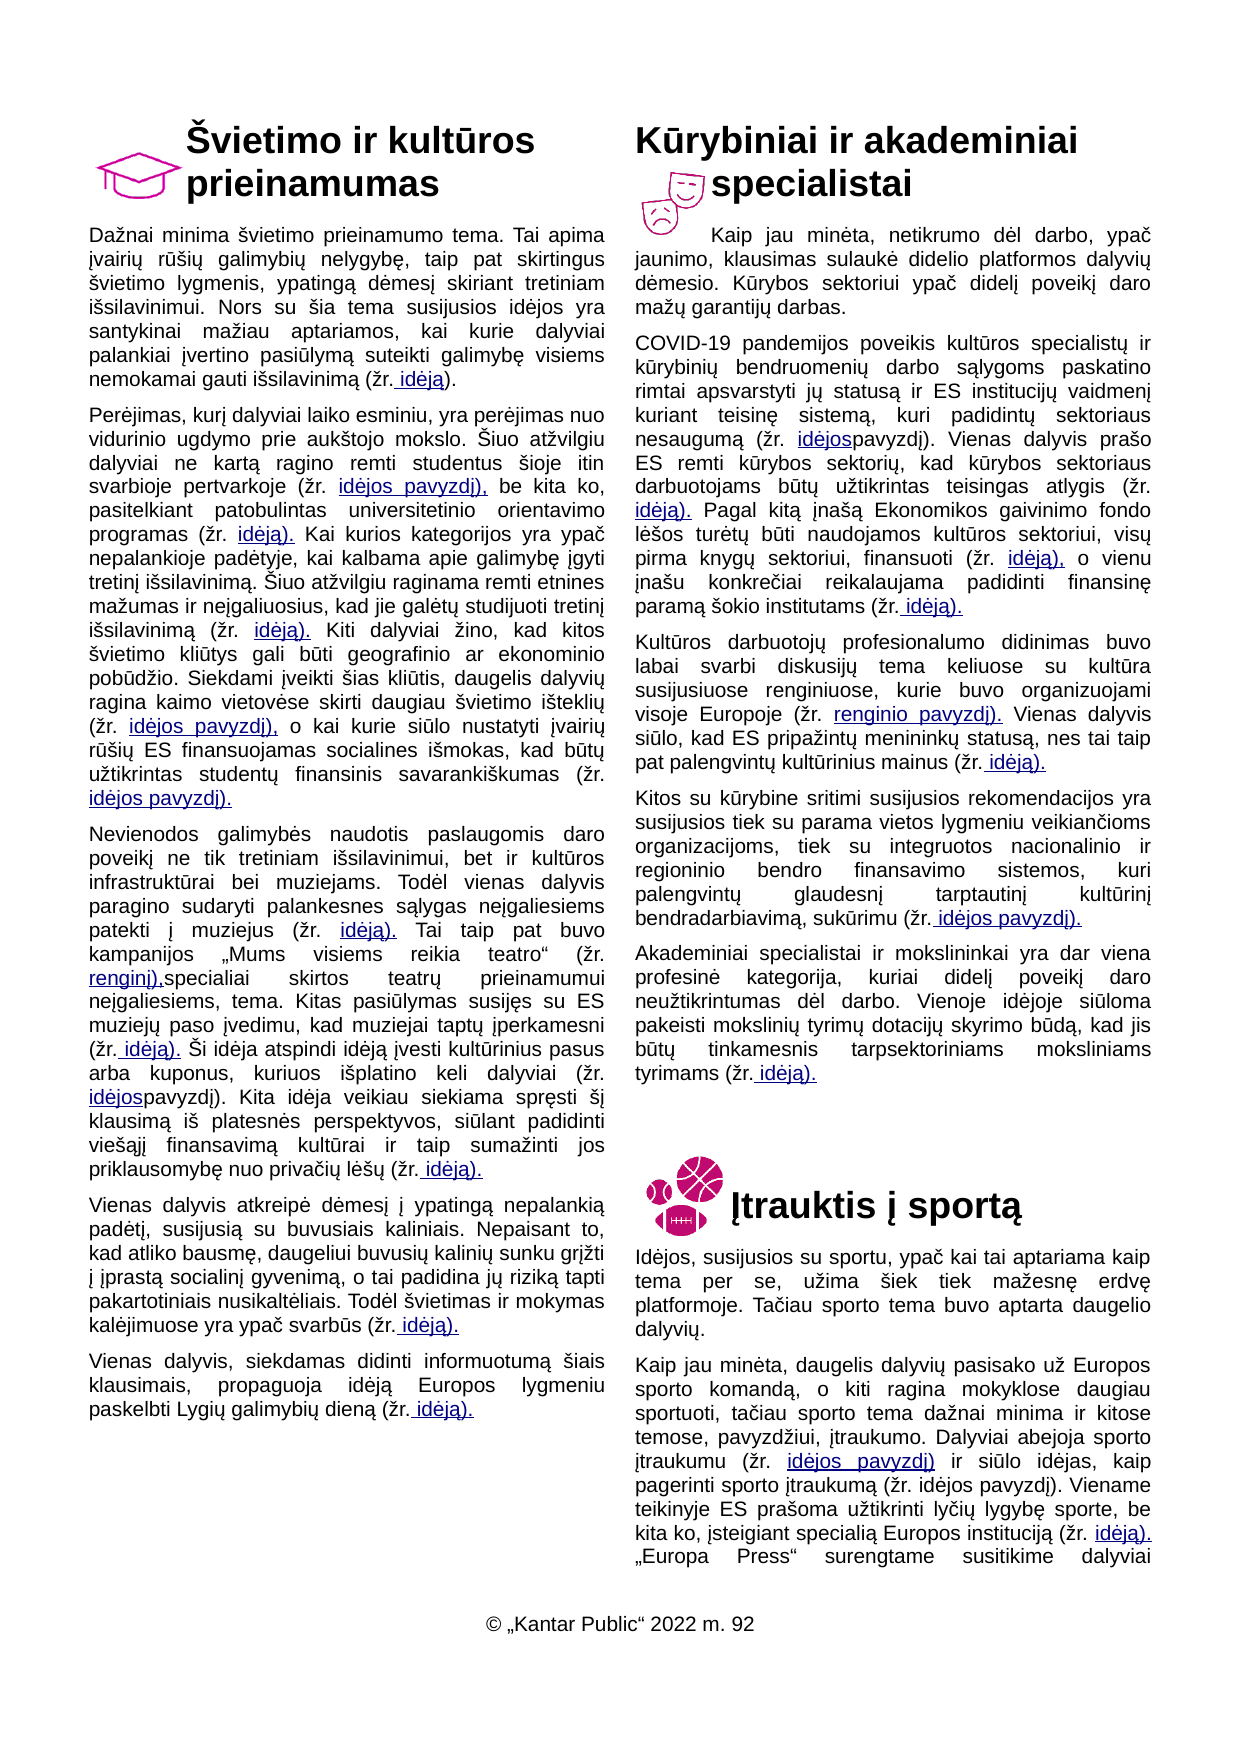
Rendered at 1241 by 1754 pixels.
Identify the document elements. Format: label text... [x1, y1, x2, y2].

text Kultūros darbuotojų profesionalumo didinimas buvo labai svarbi diskusijų tema keliuose su kultūra susijusiuose renginiuose, kurie buvo organizuojami visoje Europoje (žr. renginio pavyzdį). Vienas dalyvis siūlo, kad ES pripažintų menininkų statusą, nes tai taip pat palengvintų kultūrinius mainus (žr. idėją). [635, 630, 1152, 774]
text Vienas dalyvis, siekdamas didinti informuotumą šiais klausimais, propaguoja idėją Europos lygmeniu paskelbti Lygių galimybių dieną (žr. idėją). [88, 1348, 605, 1420]
picture [638, 1150, 731, 1242]
text Kaip jau minėta, netikrumo dėl darbo, ypač jaunimo, klausimas sulaukė didelio platformos dalyvių dėmesio. Kūrybos sektoriui ypač didelį poveikį daro mažų garantijų darbas. [635, 223, 1152, 319]
text Kaip jau minėta, daugelis dalyvių pasisako už Europos sporto komandą, o kiti ragina mokyklose daugiau sportuoti, tačiau sporto tema dažnai minima ir kitose temose, pavyzdžiui, įtraukumo. Dalyviai abejoja sporto įtraukumu (žr. idėjos pavyzdį) ir siūlo idėjas, kaip pagerinti sporto įtraukumą (žr. idėjos pavyzdį). Viename teikinyje ES prašoma užtikrinti lyčių lygybę sporte, be kita ko, įsteigiant specialią Europos instituciją (žr. idėją). „Europa Press“ surengtame susitikime dalyviai [635, 1353, 1152, 1568]
text Idėjos, susijusios su sportu, ypač kai tai aptariama kaip tema per se, užima šiek tiek mažesnę erdvę platformoje. Tačiau sporto tema buvo aptarta daugelio dalyvių. [635, 1245, 1152, 1341]
text Dažnai minima švietimo prieinamumo tema. Tai apima įvairių rūšių galimybių nelygybę, taip pat skirtingus švietimo lygmenis, ypatingą dėmesį skiriant tretiniam išsilavinimui. Nors su šia tema susijusios idėjos yra santykinai mažiau aptariamos, kai kurie dalyviai palankiai įvertino pasiūlymą suteikti galimybę visiems nemokamai gauti išsilavinimą (žr. idėją). [88, 223, 605, 391]
picture [91, 128, 186, 223]
text Nevienodos galimybės naudotis paslaugomis daro poveikį ne tik tretiniam išsilavinimui, bet ir kultūros infrastruktūrai bei muziejams. Todėl vienas dalyvis paragino sudaryti palankesnes sąlygas neįgaliesiems patekti į muziejus (žr. idėją). Tai taip pat buvo kampanijos „Mums visiems reikia teatro“ (žr. renginį),specialiai skirtos teatrų prieinamumui neįgaliesiems, tema. Kitas pasiūlymas susijęs su ES muziejų paso įvedimu, kad muziejai taptų įperkamesni (žr. idėją). Ši idėja atspindi idėją įvesti kultūrinius pasus arba kuponus, kuriuos išplatino keli dalyviai (žr. idėjospavyzdį). Kita idėja veikiau siekiama spręsti šį klausimą iš platesnės perspektyvos, siūlant padidinti viešąjį finansavimą kultūrai ir taip sumažinti jos priklausomybę nuo privačių lėšų (žr. idėją). [88, 822, 605, 1181]
text COVID-19 pandemijos poveikis kultūros specialistų ir kūrybinių bendruomenių darbo sąlygoms paskatino rimtai apsvarstyti jų statusą ir ES institucijų vaidmenį kuriant teisinę sistemą, kuri padidintų sektoriaus nesaugumą (žr. idėjospavyzdį). Vienas dalyvis prašo ES remti kūrybos sektorių, kad kūrybos sektoriaus darbuotojams būtų užtikrintas teisingas atlygis (žr. idėją). Pagal kitą įnašą Ekonomikos gaivinimo fondo lėšos turėtų būti naudojamos kultūros sektoriui, visų pirma knygų sektoriui, finansuoti (žr. idėją), o vienu įnašu konkrečiai reikalaujama padidinti finansinę paramą šokio institutams (žr. idėją). [635, 331, 1152, 618]
text Kitos su kūrybine sritimi susijusios rekomendacijos yra susijusios tiek su parama vietos lygmeniu veikiančioms organizacijoms, tiek su integruotos nacionalinio ir regioninio bendro finansavimo sistemos, kuri palengvintų glaudesnį tarptautinį kultūrinį bendradarbiavimą, sukūrimu (žr. idėjos pavyzdį). [635, 786, 1152, 929]
picture [635, 165, 711, 241]
text Akademiniai specialistai ir mokslininkai yra dar viena profesinė kategorija, kuriai didelį poveikį daro neužtikrintumas dėl darbo. Vienoje idėjoje siūloma pakeisti mokslinių tyrimų dotacijų skyrimo būdą, kad jis būtų tinkamesnis tarpsektoriniams moksliniams tyrimams (žr. idėją). [635, 941, 1152, 1085]
text Vienas dalyvis atkreipė dėmesį į ypatingą nepalankią padėtį, susijusią su buvusiais kaliniais. Nepaisant to, kad atliko bausmę, daugeliui buvusių kalinių sunku grįžti į įprastą socialinį gyvenimą, o tai padidina jų riziką tapti pakartotiniais nusikaltėliais. Todėl švietimas ir mokymas kalėjimuose yra ypač svarbūs (žr. idėją). [88, 1193, 605, 1337]
subtitle Įtrauktis į sportą [731, 1183, 1152, 1226]
subtitle Švietimo ir kultūros prieinamumas [88, 118, 605, 204]
subtitle Kūrybiniai ir akademiniai specialistai [635, 118, 1152, 204]
text Perėjimas, kurį dalyviai laiko esminiu, yra perėjimas nuo vidurinio ugdymo prie aukštojo mokslo. Šiuo atžvilgiu dalyviai ne kartą ragino remti studentus šioje itin svarbioje pertvarkoje (žr. idėjos pavyzdį), be kita ko, pasitelkiant patobulintas universitetinio orientavimo programas (žr. idėją). Kai kurios kategorijos yra ypač nepalankioje padėtyje, kai kalbama apie galimybę įgyti tretinį išsilavinimą. Šiuo atžvilgiu raginama remti etnines mažumas ir neįgaliuosius, kad jie galėtų studijuoti tretinį išsilavinimą (žr. idėją). Kiti dalyviai žino, kad kitos švietimo kliūtys gali būti geografinio ar ekonominio pobūdžio. Siekdami įveikti šias kliūtis, daugelis dalyvių ragina kaimo vietovėse skirti daugiau švietimo išteklių (žr. idėjos pavyzdį), o kai kurie siūlo nustatyti įvairių rūšių ES finansuojamas socialines išmokas, kad būtų užtikrintas studentų finansinis savarankiškumas (žr. idėjos pavyzdį). [88, 402, 605, 810]
